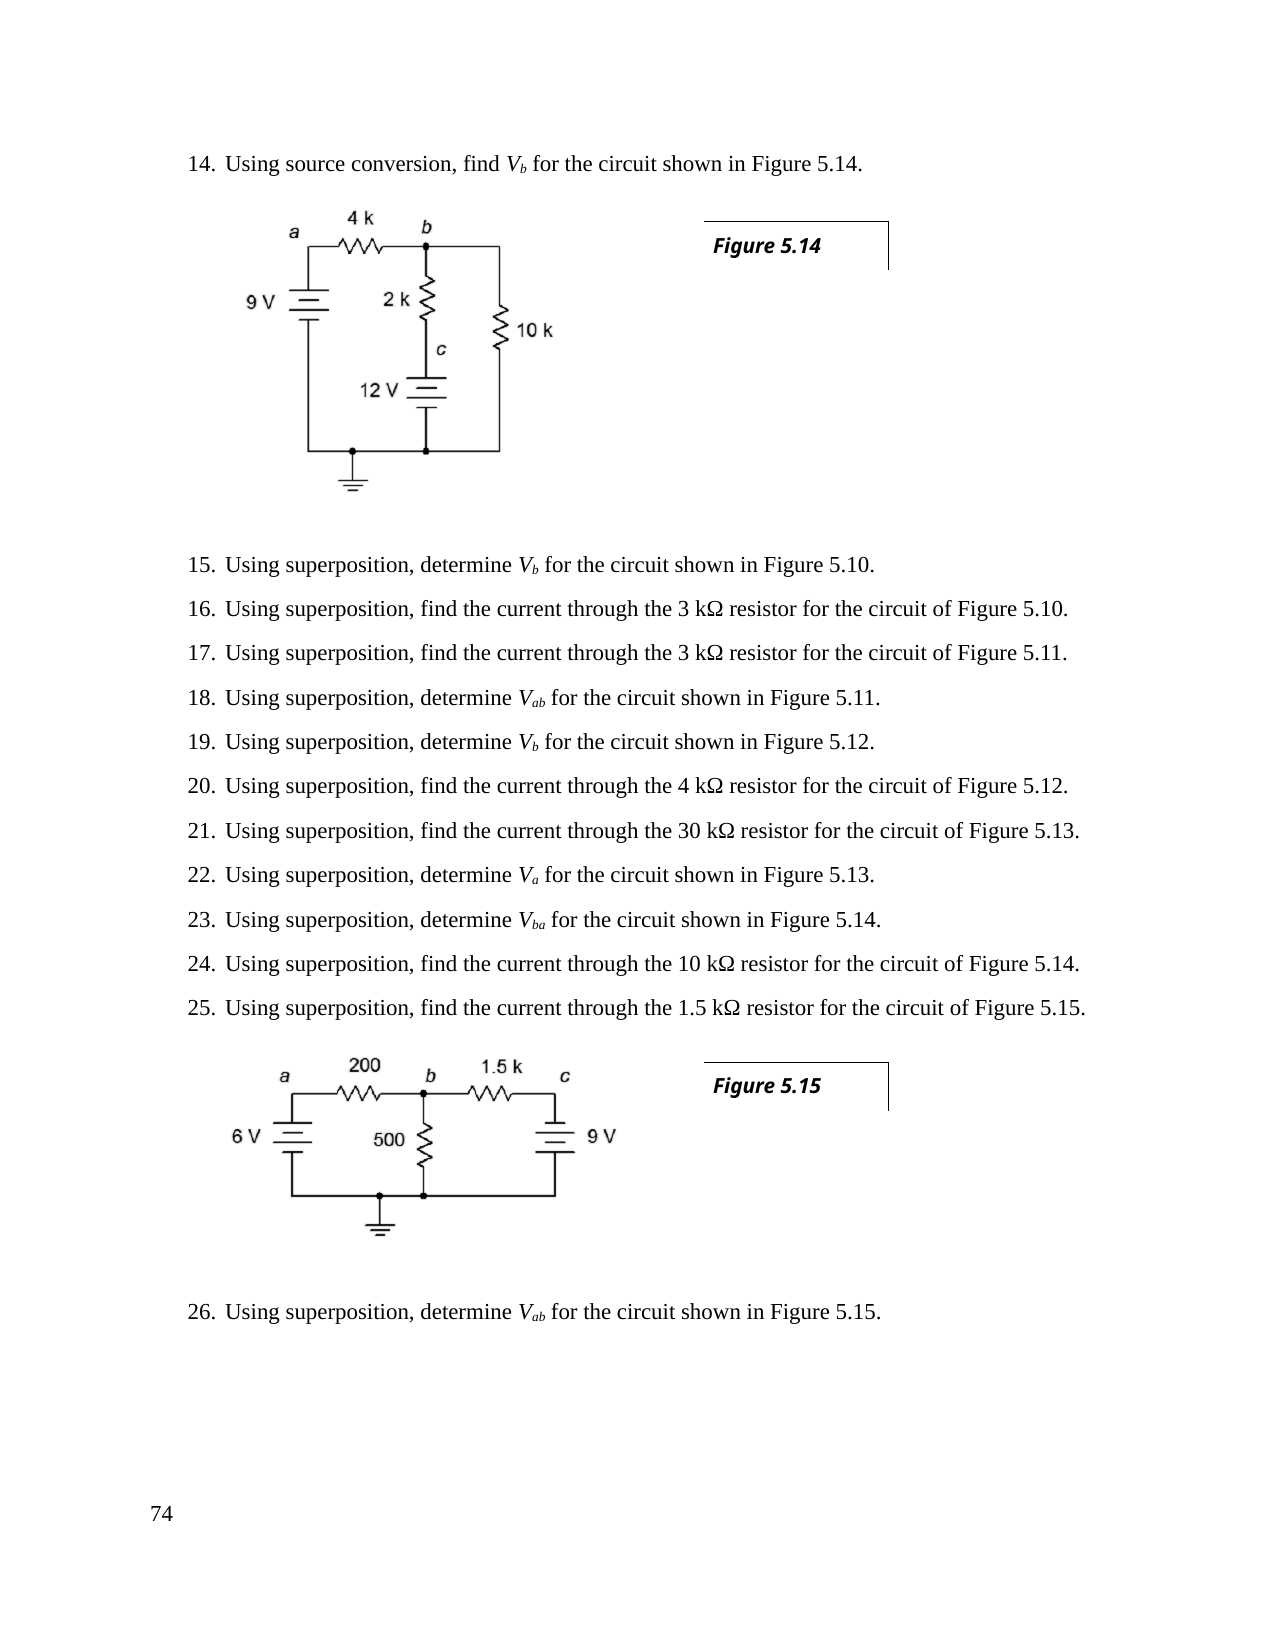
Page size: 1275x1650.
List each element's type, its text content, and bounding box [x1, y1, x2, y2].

list Using superposition, determine Va for the circuit shown in Figure 5.13. [187, 861, 1125, 888]
list Using superposition, find the current through the 3 kΩ resistor for the circuit of Figure 5.10. [187, 595, 1125, 621]
picture [236, 194, 567, 507]
list Using superposition, determine Vb for the circuit shown in Figure 5.12. [187, 728, 1125, 754]
list Using superposition, determine Vba for the circuit shown in Figure 5.14. [187, 906, 1125, 932]
list Using source conversion, find Vb for the circuit shown in Figure 5.14. [187, 150, 1125, 176]
list Figure 5.15 [713, 1072, 879, 1100]
list Using superposition, find the current through the 4 kΩ resistor for the circuit of Figure 5.12. [187, 773, 1125, 799]
list Using superposition, find the current through the 3 kΩ resistor for the circuit of Figure 5.11. [187, 639, 1125, 666]
picture [213, 1038, 634, 1254]
list Figure 5.14 [713, 231, 879, 259]
list Using superposition, find the current through the 1.5 kΩ resistor for the circuit of Figure 5.15. [187, 994, 1125, 1021]
list Using superposition, determine Vb for the circuit shown in Figure 5.10. [187, 551, 1125, 577]
list Using superposition, find the current through the 10 kΩ resistor for the circuit of Figure 5.14. [187, 950, 1125, 976]
list Using superposition, find the current through the 30 kΩ resistor for the circuit of Figure 5.13. [187, 817, 1125, 843]
list Using superposition, determine Vab for the circuit shown in Figure 5.15. [187, 1298, 1125, 1324]
list Using superposition, determine Vab for the circuit shown in Figure 5.11. [187, 684, 1125, 710]
